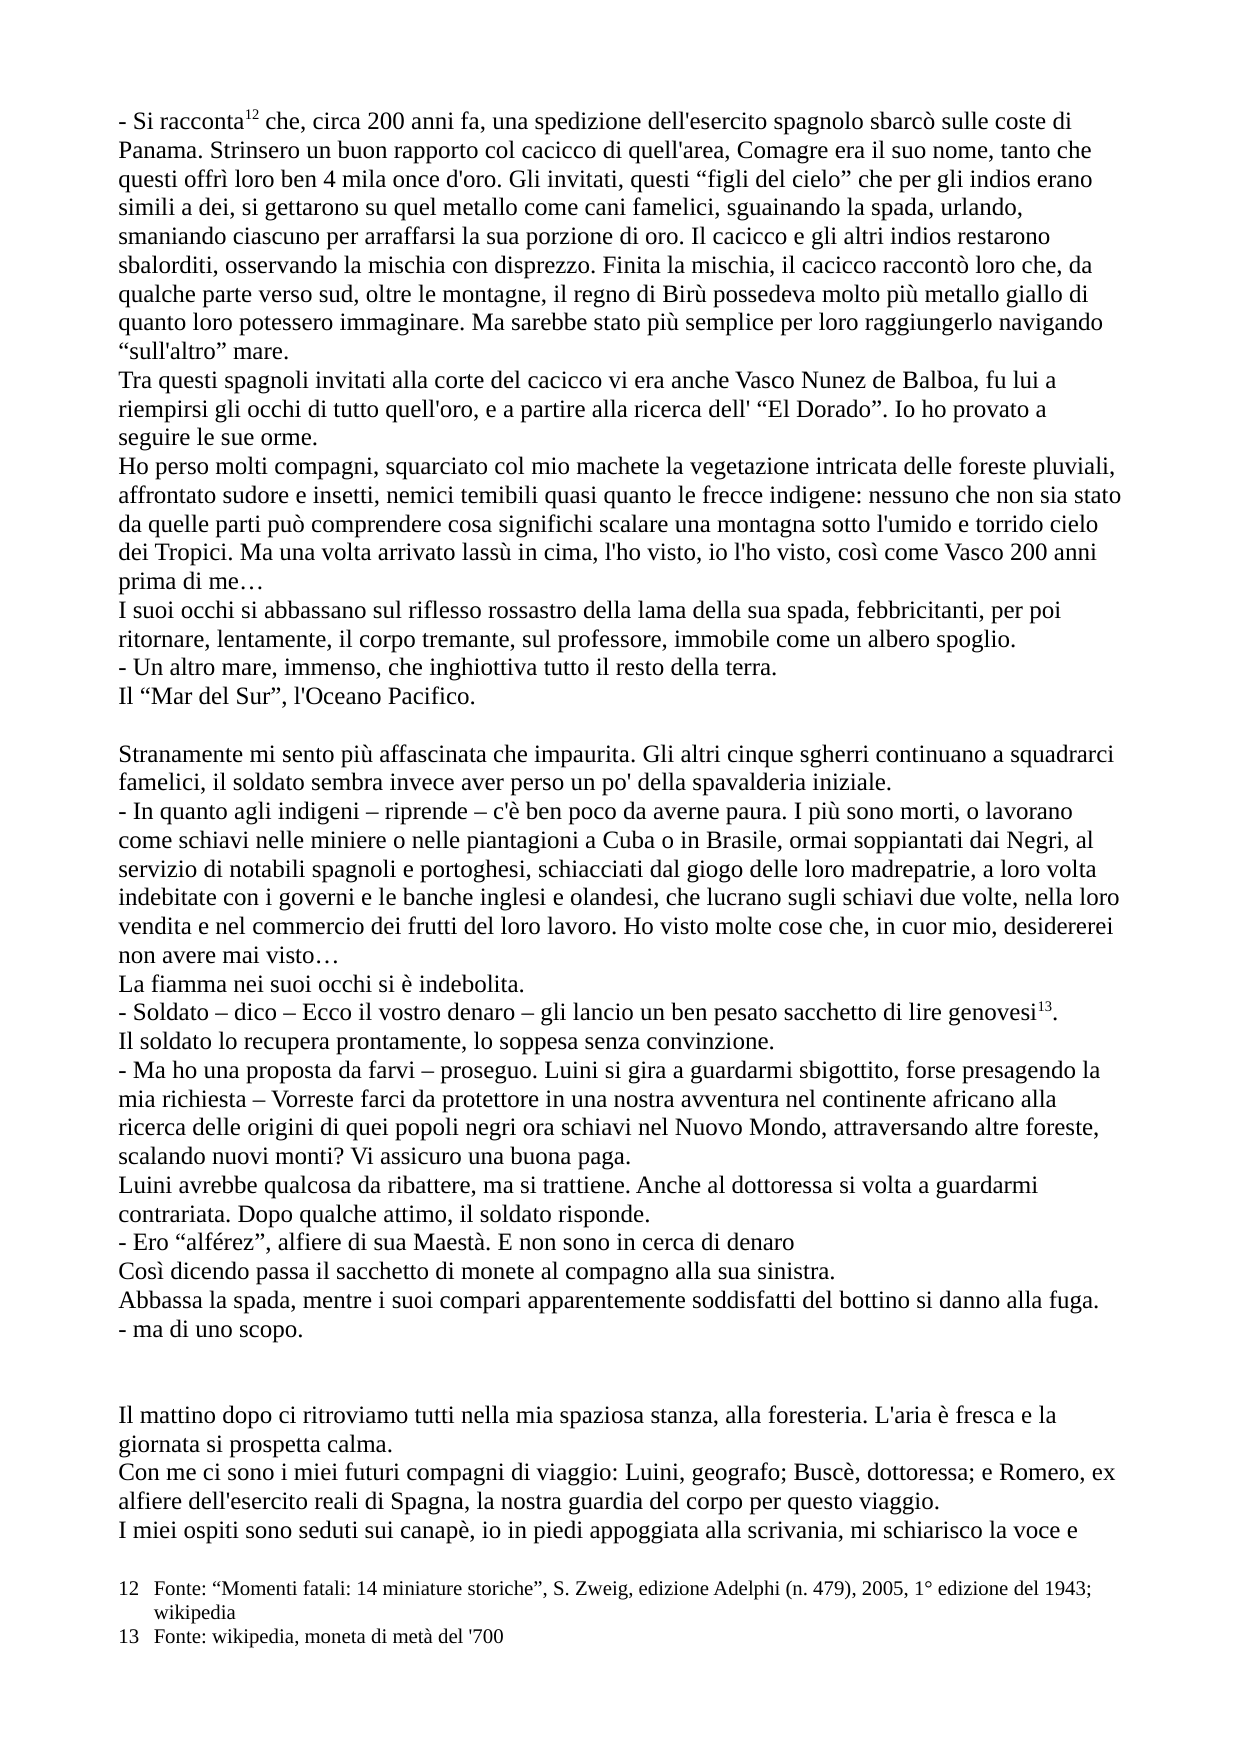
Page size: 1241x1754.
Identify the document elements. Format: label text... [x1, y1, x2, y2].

text - ma di uno scopo. [118, 1314, 1122, 1342]
text Tra questi spagnoli invitati alla corte del cacicco vi era anche Vasco Nunez de Balboa, fu lui a riempirsi gli occhi di tutto quell'oro, e a partire alla ricerca dell' “El Dorado”. Io ho provato a seguire le sue orme. [118, 365, 1122, 451]
text - In quanto agli indigeni – riprende – c'è ben poco da averne paura. I più sono morti, o lavorano come schiavi nelle miniere o nelle piantagioni a Cuba o in Brasile, ormai soppiantati dai Negri, al servizio di notabili spagnoli e portoghesi, schiacciati dal giogo delle loro madrepatrie, a loro volta indebitate con i governi e le banche inglesi e olandesi, che lucrano sugli schiavi due volte, nella loro vendita e nel commercio dei frutti del loro lavoro. Ho visto molte cose che, in cuor mio, desidererei non avere mai visto… [118, 796, 1122, 969]
text - Ero “alférez”, alfiere di sua Maestà. E non sono in cerca di denaro [118, 1227, 1122, 1256]
text Il soldato lo recupera prontamente, lo soppesa senza convinzione. [118, 1026, 1122, 1055]
text I miei ospiti sono seduti sui canapè, io in piedi appoggiata alla scrivania, mi schiarisco la voce e [118, 1515, 1122, 1544]
text Fonte: “Momenti fatali: 14 miniature storiche”, S. Zweig, edizione Adelphi (n. 479), 2005, 1° edizione del 1943; wikipedia [118, 1576, 1122, 1624]
text Il mattino dopo ci ritroviamo tutti nella mia spaziosa stanza, alla foresteria. L'aria è fresca e la giornata si prospetta calma. [118, 1400, 1122, 1457]
text Con me ci sono i miei futuri compagni di viaggio: Luini, geografo; Buscè, dottoressa; e Romero, ex alfiere dell'esercito reali di Spagna, la nostra guardia del corpo per questo viaggio. [118, 1457, 1122, 1515]
text Luini avrebbe qualcosa da ribattere, ma si trattiene. Anche al dottoressa si volta a guardarmi contrariata. Dopo qualche attimo, il soldato risponde. [118, 1170, 1122, 1227]
text Ho perso molti compagni, squarciato col mio machete la vegetazione intricata delle foreste pluviali, affrontato sudore e insetti, nemici temibili quasi quanto le frecce indigene: nessuno che non sia stato da quelle parti può comprendere cosa significhi scalare una montagna sotto l'umido e torrido cielo dei Tropici. Ma una volta arrivato lassù in cima, l'ho visto, io l'ho visto, così come Vasco 200 anni prima di me… [118, 451, 1122, 595]
text Stranamente mi sento più affascinata che impaurita. Gli altri cinque sgherri continuano a squadrarci famelici, il soldato sembra invece aver perso un po' della spavalderia iniziale. [118, 739, 1122, 796]
text Così dicendo passa il sacchetto di monete al compagno alla sua sinistra. [118, 1256, 1122, 1285]
text - Si racconta che, circa 200 anni fa, una spedizione dell'esercito spagnolo sbarcò sulle coste di Panama. Strinsero un buon rapporto col cacicco di quell'area, Comagre era il suo nome, tanto che questi offrì loro ben 4 mila once d'oro. Gli invitati, questi “figli del cielo” che per gli indios erano simili a dei, si gettarono su quel metallo come cani famelici, sguainando la spada, urlando, smaniando ciascuno per arraffarsi la sua porzione di oro. Il cacicco e gli altri indios restarono sbalorditi, osservando la mischia con disprezzo. Finita la mischia, il cacicco raccontò loro che, da qualche parte verso sud, oltre le montagne, il regno di Birù possedeva molto più metallo giallo di quanto loro potessero immaginare. Ma sarebbe stato più semplice per loro raggiungerlo navigando “sull'altro” mare. [118, 106, 1122, 365]
text - Ma ho una proposta da farvi – proseguo. Luini si gira a guardarmi sbigottito, forse presagendo la mia richiesta – Vorreste farci da protettore in una nostra avventura nel continente africano alla ricerca delle origini di quei popoli negri ora schiavi nel Nuovo Mondo, attraversando altre foreste, scalando nuovi monti? Vi assicuro una buona paga. [118, 1055, 1122, 1170]
text Il “Mar del Sur”, l'Oceano Pacifico. [118, 681, 1122, 710]
text Fonte: wikipedia, moneta di metà del '700 [118, 1624, 1122, 1648]
text - Un altro mare, immenso, che inghiottiva tutto il resto della terra. [118, 652, 1122, 681]
text Abbassa la spada, mentre i suoi compari apparentemente soddisfatti del bottino si danno alla fuga. [118, 1285, 1122, 1314]
text I suoi occhi si abbassano sul riflesso rossastro della lama della sua spada, febbricitanti, per poi ritornare, lentamente, il corpo tremante, sul professore, immobile come un albero spoglio. [118, 595, 1122, 652]
text La fiamma nei suoi occhi si è indebolita. [118, 969, 1122, 997]
text - Soldato – dico – Ecco il vostro denaro – gli lancio un ben pesato sacchetto di lire genovesi. [118, 997, 1122, 1026]
